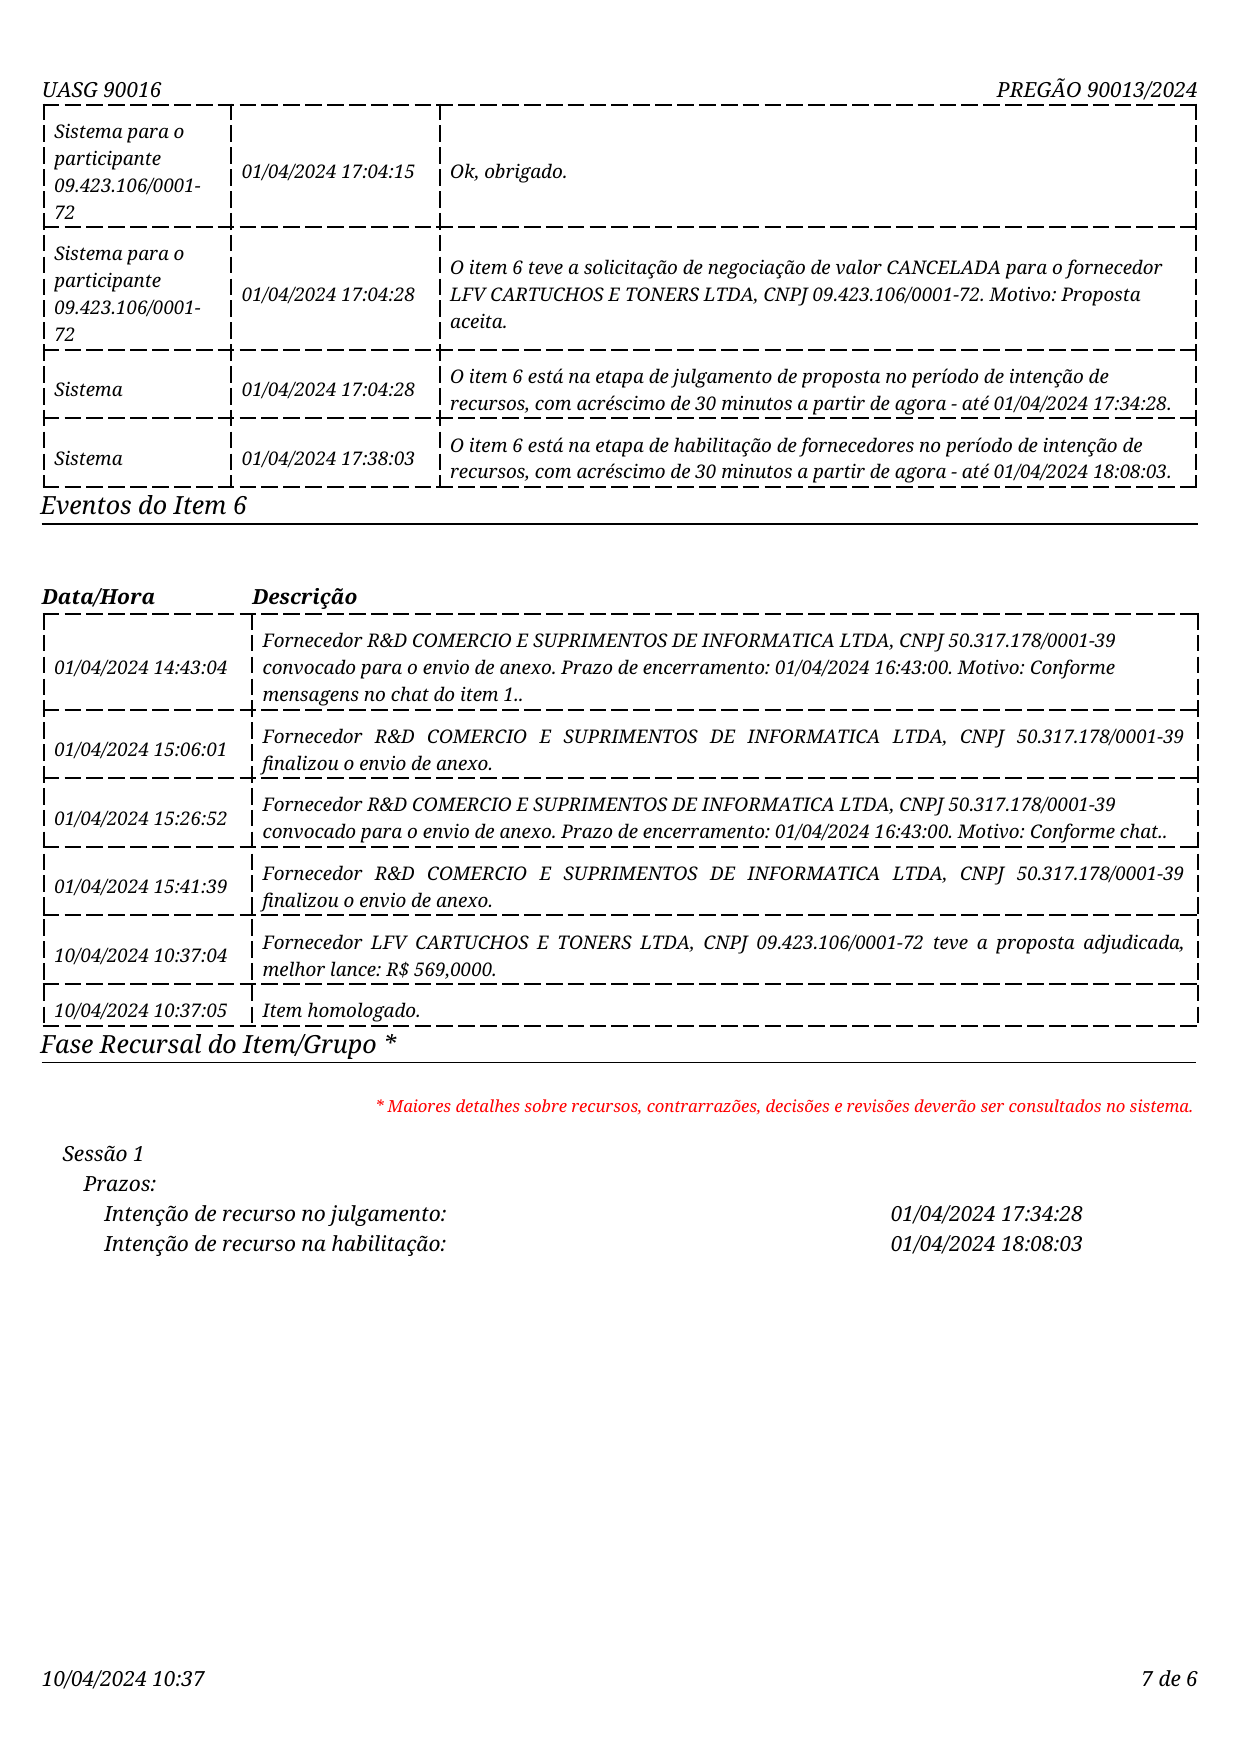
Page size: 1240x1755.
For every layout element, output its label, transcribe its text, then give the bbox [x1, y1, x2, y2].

table_cell 01/04/2024 17:04:28 [231, 349, 439, 417]
table_cell 10/04/2024 10:37:04 [44, 914, 252, 983]
table_cell Item homologado. [252, 983, 1198, 1025]
text * Maiores detalhes sobre recursos, contrarrazões, decisões e revisões deverão ser consultados no sistema. [42, 1095, 1196, 1118]
table_cell Fornecedor R&D COMERCIO E SUPRIMENTOS DE INFORMATICA LTDA, CNPJ 50.317.178/0001-39 convocado para o envio de anexo. Prazo de encerramento: 01/04/2024 16:43:00. Motivo: Conforme chat.. [252, 777, 1198, 846]
table_header [518, 1139, 1085, 1199]
table_cell 01/04/2024 17:34:28 [518, 1199, 1085, 1229]
table_cell 01/04/2024 17:04:28 [231, 226, 439, 349]
table_cell Fornecedor R&D COMERCIO E SUPRIMENTOS DE INFORMATICA LTDA, CNPJ 50.317.178/0001-39 finalizou o envio de anexo. [252, 709, 1198, 777]
table_cell O item 6 está na etapa de habilitação de fornecedores no período de intenção de recursos, com acréscimo de 30 minutos a partir de agora - até 01/04/2024 18:08:03. [440, 417, 1196, 486]
table_cell Intenção de recurso na habilitação: [63, 1229, 518, 1259]
table_header Sessão 1 Prazos: [63, 1139, 518, 1199]
table_cell O item 6 teve a solicitação de negociação de valor CANCELADA para o fornecedor LFV CARTUCHOS E TONERS LTDA, CNPJ 09.423.106/0001-72. Motivo: Proposta aceita. [440, 226, 1196, 349]
table_cell 01/04/2024 15:06:01 [44, 709, 252, 777]
table_cell 10/04/2024 10:37:05 [44, 983, 252, 1025]
table_cell Sistema [44, 417, 231, 486]
table_header Fornecedor R&D COMERCIO E SUPRIMENTOS DE INFORMATICA LTDA, CNPJ 50.317.178/0001-39 convocado para o envio de anexo. Prazo de encerramento: 01/04/2024 16:43:00. Motivo: Conforme mensagens no chat do item 1.. [252, 613, 1198, 708]
table_cell Ok, obrigado. [440, 104, 1196, 226]
table_cell Sistema [44, 349, 231, 417]
table_cell 01/04/2024 15:41:39 [44, 846, 252, 914]
text Eventos do Item 6 [40, 488, 1200, 522]
table_header 01/04/2024 14:43:04 [44, 613, 252, 708]
table_cell Fornecedor R&D COMERCIO E SUPRIMENTOS DE INFORMATICA LTDA, CNPJ 50.317.178/0001-39 finalizou o envio de anexo. [252, 846, 1198, 914]
table_cell Fornecedor LFV CARTUCHOS E TONERS LTDA, CNPJ 09.423.106/0001-72 teve a proposta adjudicada, melhor lance: R$ 569,0000. [252, 914, 1198, 983]
text Fase Recursal do Item/Grupo * [40, 1027, 1200, 1061]
table_cell 01/04/2024 15:26:52 [44, 777, 252, 846]
table_cell Sistema para o participante 09.423.106/0001-72 [44, 104, 231, 226]
table_cell O item 6 está na etapa de julgamento de proposta no período de intenção de recursos, com acréscimo de 30 minutos a partir de agora - até 01/04/2024 17:34:28. [440, 349, 1196, 417]
table_cell 01/04/2024 18:08:03 [518, 1229, 1085, 1259]
table_cell Intenção de recurso no julgamento: [63, 1199, 518, 1229]
table_cell 01/04/2024 17:38:03 [231, 417, 439, 486]
table_cell 01/04/2024 17:04:15 [231, 104, 439, 226]
table_cell Sistema para o participante 09.423.106/0001-72 [44, 226, 231, 349]
text Data/Hora Descrição [42, 582, 1200, 611]
